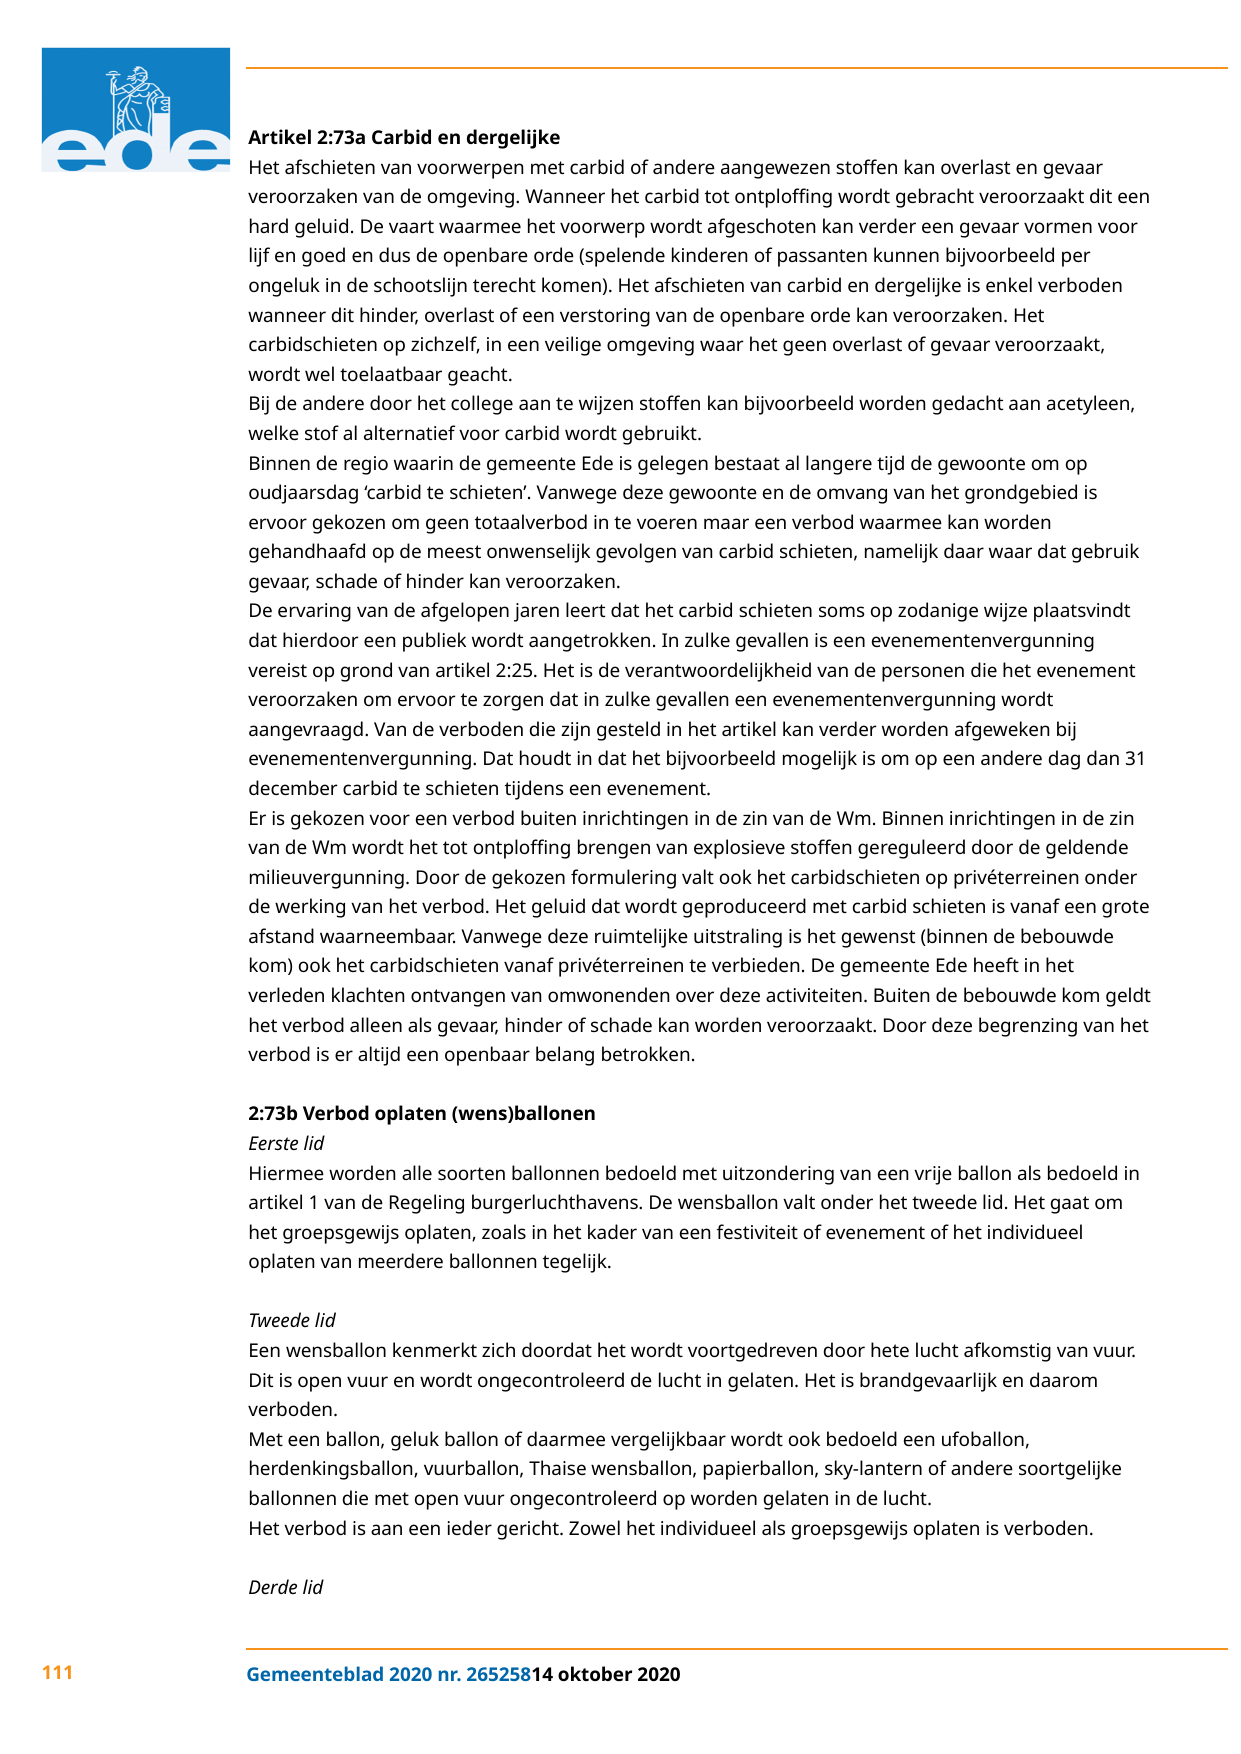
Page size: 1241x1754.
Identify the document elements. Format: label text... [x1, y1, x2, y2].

text Het verbod is aan een ieder gericht. Zowel het individueel als groepsgewijs oplaten is verboden. [248, 1515, 1152, 1541]
text Met een ballon, geluk ballon of daarmee vergelijkbaar wordt ook bedoeld een ufoballon, herdenkingsballon, vuurballon, Thaise wensballon, papierballon, sky-lantern of andere soortgelijke ballonnen die met open vuur ongecontroleerd op worden gelaten in de lucht. [248, 1426, 1152, 1511]
text Eerste lid [248, 1130, 1152, 1156]
text Derde lid [248, 1574, 1152, 1600]
picture [41, 47, 231, 172]
text Een wensballon kenmerkt zich doordat het wordt voortgedreven door hete lucht afkomstig van vuur. Dit is open vuur en wordt ongecontroleerd de lucht in gelaten. Het is brandgevaarlijk en daarom verboden. [248, 1337, 1152, 1422]
text Binnen de regio waarin de gemeente Ede is gelegen bestaat al langere tijd de gewoonte om op oudjaarsdag ‘carbid te schieten’. Vanwege deze gewoonte en de omvang van het grondgebied is ervoor gekozen om geen totaalverbod in te voeren maar een verbod waarmee kan worden gehandhaafd op de meest onwenselijk gevolgen van carbid schieten, namelijk daar waar dat gebruik gevaar, schade of hinder kan veroorzaken. [248, 450, 1152, 594]
text Bij de andere door het college aan te wijzen stoffen kan bijvoorbeeld worden gedacht aan acetyleen, welke stof al alternatief voor carbid wordt gebruikt. [248, 391, 1152, 446]
text Artikel 2:73a Carbid en dergelijke [248, 124, 1152, 150]
text Het afschieten van voorwerpen met carbid of andere aangewezen stoffen kan overlast en gevaar veroorzaken van de omgeving. Wanneer het carbid tot ontploffing wordt gebracht veroorzaakt dit een hard geluid. De vaart waarmee het voorwerp wordt afgeschoten kan verder een gevaar vormen voor lijf en goed en dus de openbare orde (spelende kinderen of passanten kunnen bijvoorbeeld per ongeluk in de schootslijn terecht komen). Het afschieten van carbid en dergelijke is enkel verboden wanneer dit hinder, overlast of een verstoring van de openbare orde kan veroorzaken. Het carbidschieten op zichzelf, in een veilige omgeving waar het geen overlast of gevaar veroorzaakt, wordt wel toelaatbaar geacht. [248, 154, 1152, 387]
text Tweede lid [248, 1308, 1152, 1333]
text Er is gekozen voor een verbod buiten inrichtingen in de zin van de Wm. Binnen inrichtingen in de zin van de Wm wordt het tot ontploffing brengen van explosieve stoffen gereguleerd door de geldende milieuvergunning. Door de gekozen formulering valt ook het carbidschieten op privéterreinen onder de werking van het verbod. Het geluid dat wordt geproduceerd met carbid schieten is vanaf een grote afstand waarneembaar. Vanwege deze ruimtelijke uitstraling is het gewenst (binnen de bebouwde kom) ook het carbidschieten vanaf privéterreinen te verbieden. De gemeente Ede heeft in het verleden klachten ontvangen van omwonenden over deze activiteiten. Buiten de bebouwde kom geldt het verbod alleen als gevaar, hinder of schade kan worden veroorzaakt. Door deze begrenzing van het verbod is er altijd een openbaar belang betrokken. [248, 805, 1152, 1067]
text 2:73b Verbod oplaten (wens)ballonen [248, 1101, 1152, 1126]
text De ervaring van de afgelopen jaren leert dat het carbid schieten soms op zodanige wijze plaatsvindt dat hierdoor een publiek wordt aangetrokken. In zulke gevallen is een evenementenvergunning vereist op grond van artikel 2:25. Het is de verantwoordelijkheid van de personen die het evenement veroorzaken om ervoor te zorgen dat in zulke gevallen een evenementenvergunning wordt aangevraagd. Van de verboden die zijn gesteld in het artikel kan verder worden afgeweken bij evenementenvergunning. Dat houdt in dat het bijvoorbeeld mogelijk is om op een andere dag dan 31 december carbid te schieten tijdens een evenement. [248, 598, 1152, 801]
text Hiermee worden alle soorten ballonnen bedoeld met uitzondering van een vrije ballon als bedoeld in artikel 1 van de Regeling burgerluchthavens. De wensballon valt onder het tweede lid. Het gaat om het groepsgewijs oplaten, zoals in het kader van een festiviteit of evenement of het individueel oplaten van meerdere ballonnen tegelijk. [248, 1160, 1152, 1274]
